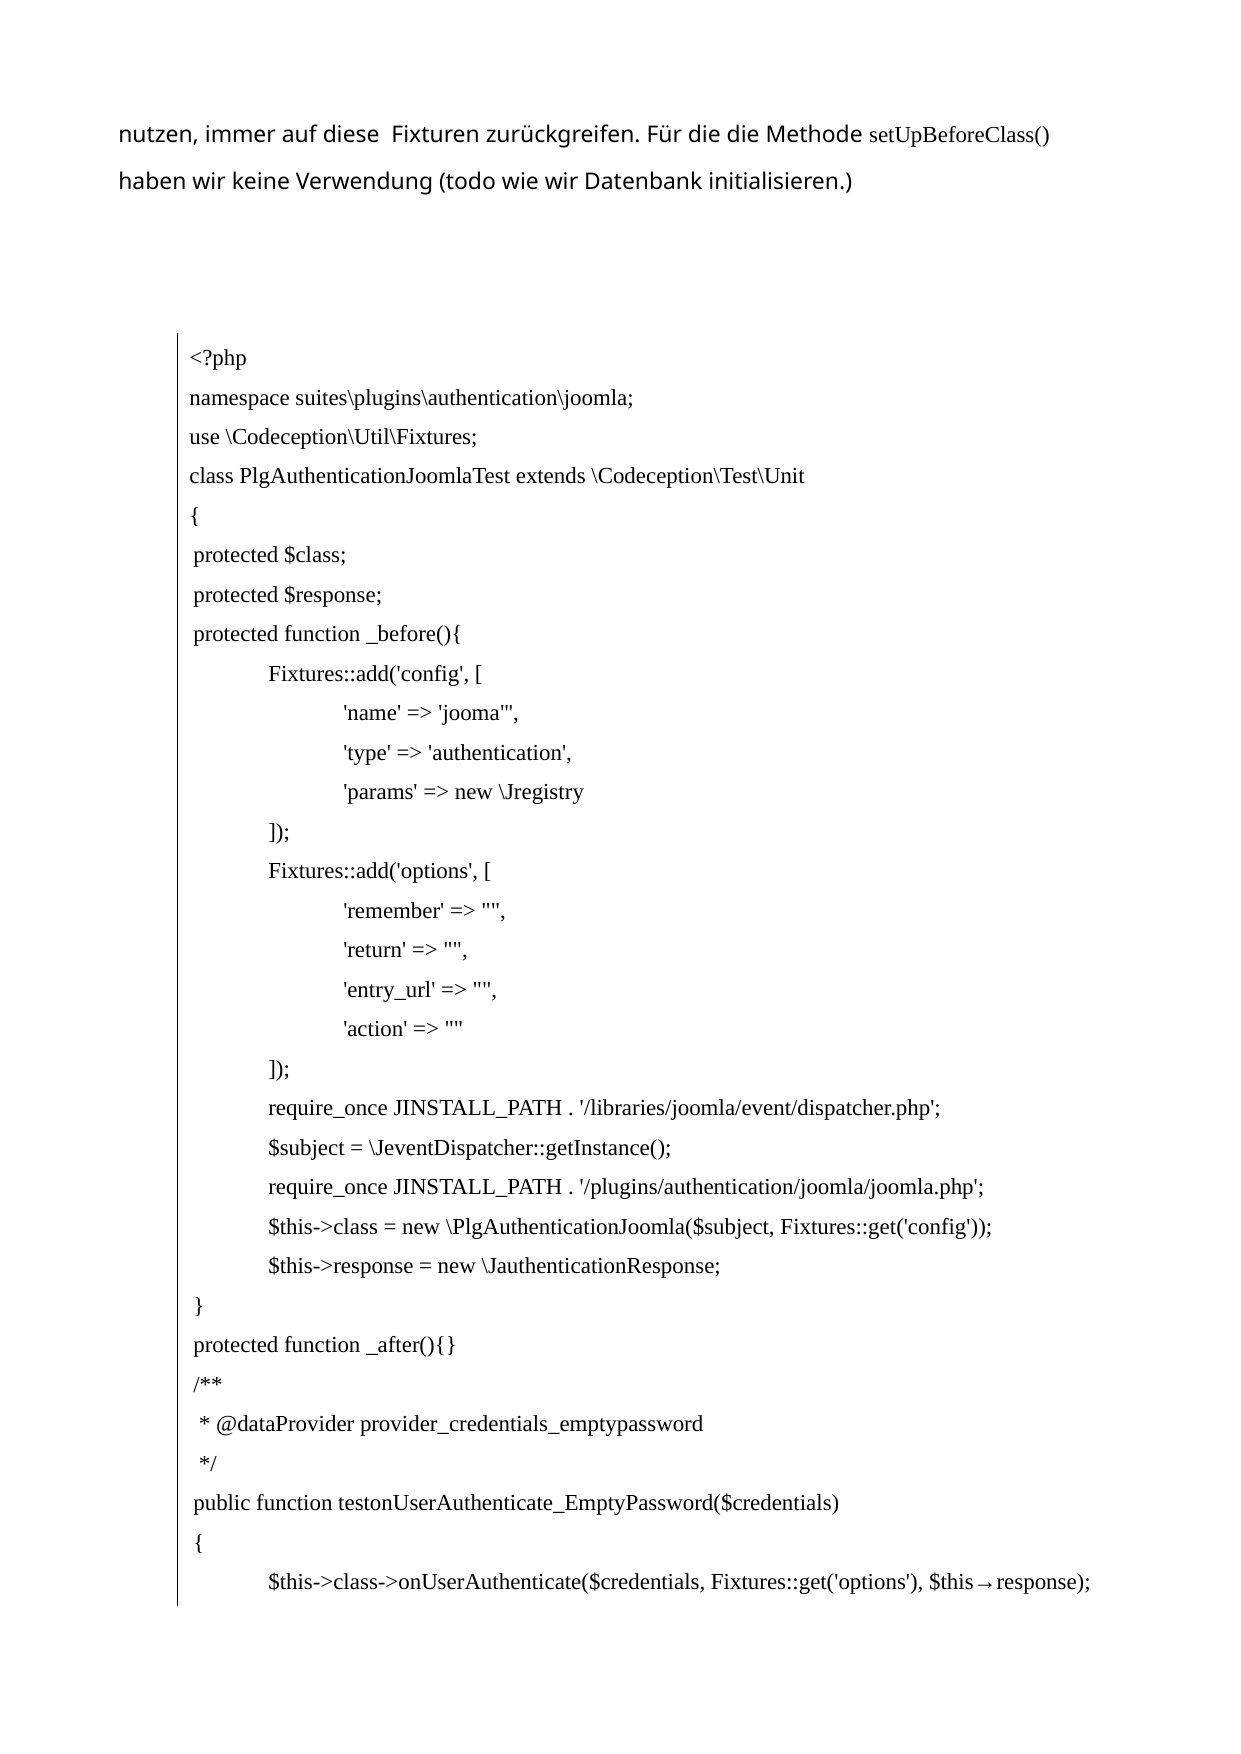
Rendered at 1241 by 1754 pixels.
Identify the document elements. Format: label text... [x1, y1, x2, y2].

text <?php namespace suites\plugins\authentication\joomla; use \Codeception\Util\Fixtures; class PlgAuthenticationJoomlaTest extends \Codeception\Test\Unit { protected $class; protected $response; protected function _before(){ Fixtures::add('config', [ 'name' => 'jooma"', 'type' => 'authentication', 'params' => new \Jregistry ]); Fixtures::add('options', [ 'remember' => "", 'return' => "", 'entry_url' => "", 'action' => "" ]); require_once JINSTALL_PATH . '/libraries/joomla/event/dispatcher.php'; $subject = \JeventDispatcher::getInstance(); require_once JINSTALL_PATH . '/plugins/authentication/joomla/joomla.php'; $this->class = new \PlgAuthenticationJoomla($subject, Fixtures::get('config')); $this->response = new \JauthenticationResponse; } protected function _after(){} /** * @dataProvider provider_credentials_emptypassword */ public function testonUserAuthenticate_EmptyPassword($credentials) { $this->class->onUserAuthenticate($credentials, Fixtures::get('options'), $this→response); [177, 332, 1122, 1606]
text nutzen, immer auf diese Fixturen zurückgreifen. Für die die Methode setUpBeforeClass() haben wir keine Verwendung (todo wie wir Datenbank initialisieren.) [118, 118, 1122, 196]
